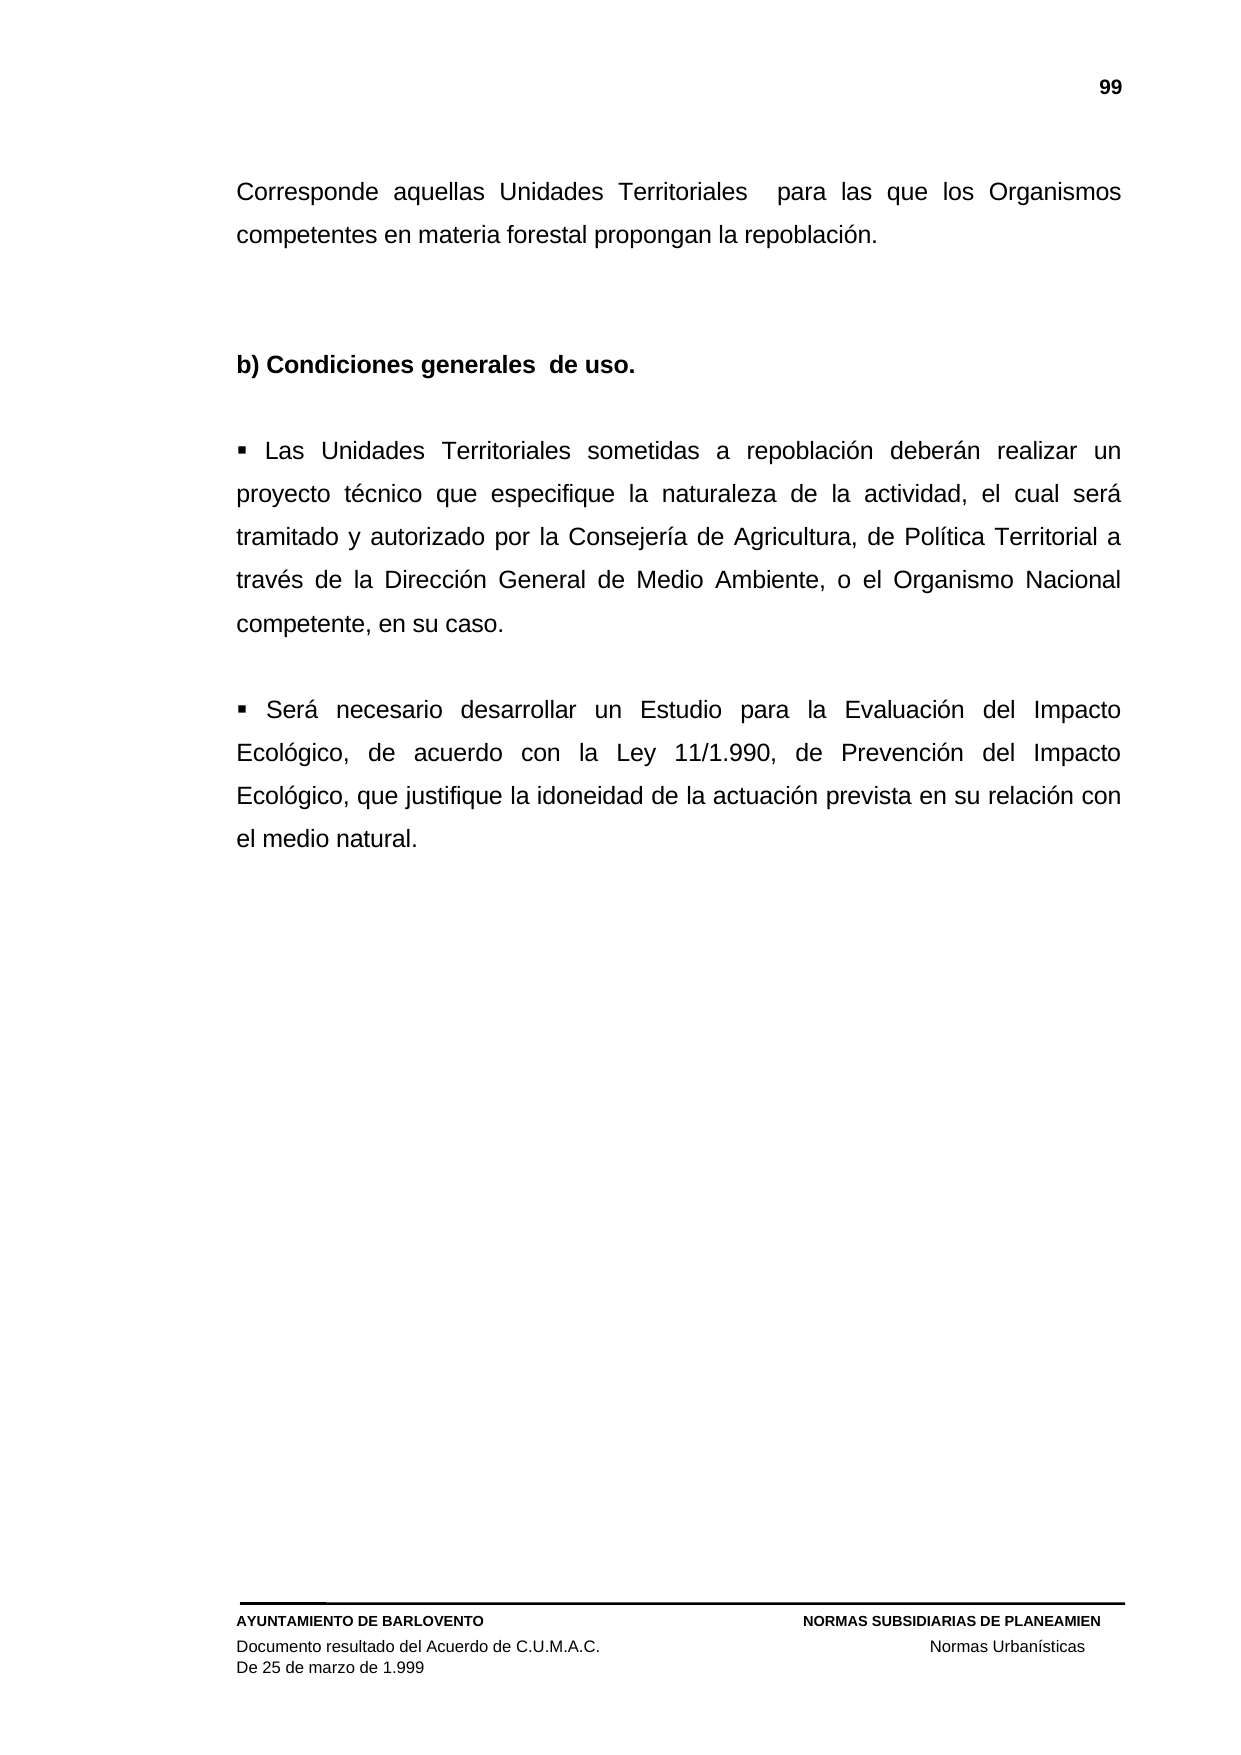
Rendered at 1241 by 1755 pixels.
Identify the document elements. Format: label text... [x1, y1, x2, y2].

text Corresponde aquellas Unidades Territoriales para las que los Organismos competentes en materia forestal propongan la repoblación. [236, 177, 1122, 249]
text  Las Unidades Territoriales sometidas a repoblación deberán realizar un proyecto técnico que especifique la naturaleza de la actividad, el cual será tramitado y autorizado por la Consejería de Agricultura, de Política Territorial a través de la Dirección General de Medio Ambiente, o el Organismo Nacional competente, en su caso. [236, 436, 1122, 637]
text  Será necesario desarrollar un Estudio para la Evaluación del Impacto Ecológico, de acuerdo con la Ley 11/1.990, de Prevención del Impacto Ecológico, que justifique la idoneidad de la actuación prevista en su relación con el medio natural. [236, 695, 1122, 853]
text b) Condiciones generales de uso. [236, 350, 1122, 378]
